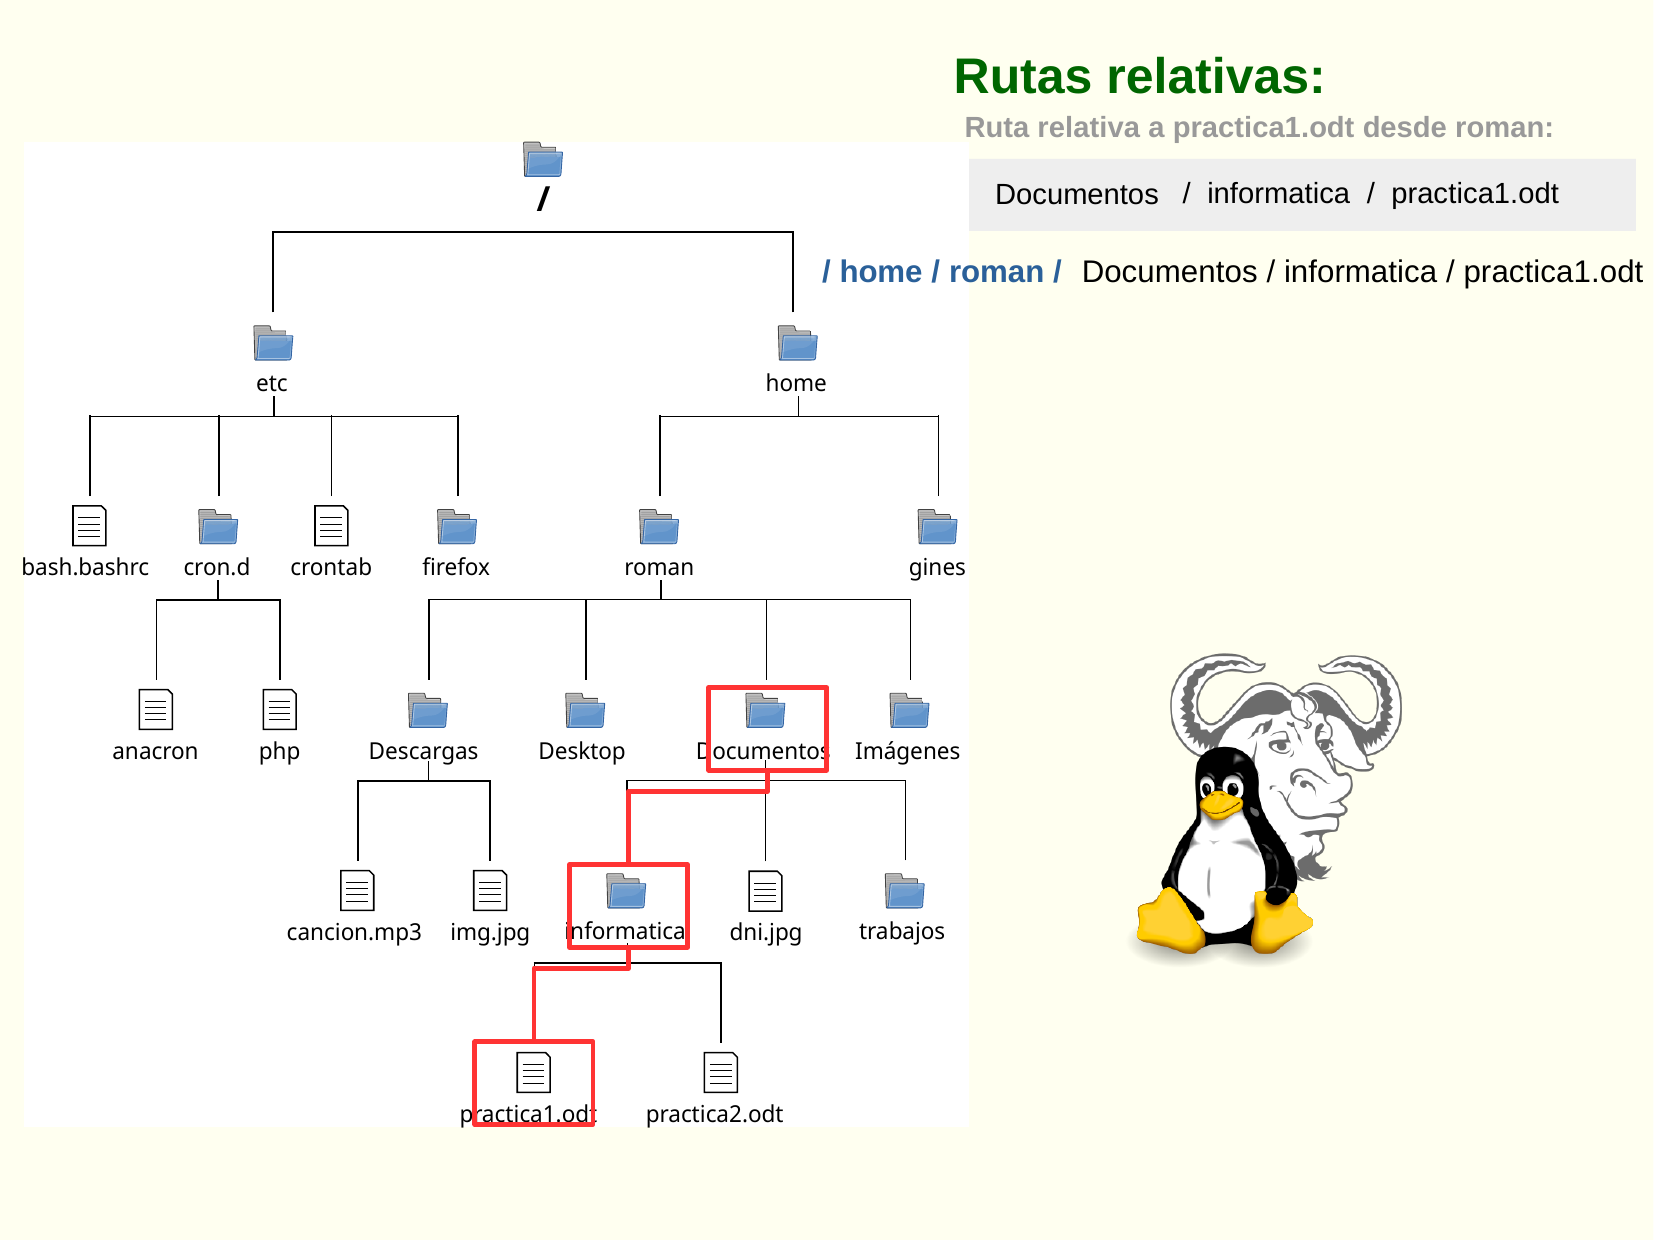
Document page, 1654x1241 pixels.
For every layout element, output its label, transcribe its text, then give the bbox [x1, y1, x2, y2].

text_box practica1.odt [1376, 169, 1575, 223]
picture [1125, 653, 1402, 968]
text_box / [1167, 169, 1206, 224]
text_box Rutas relativas: [938, 41, 1342, 112]
text_box [969, 158, 1636, 231]
text_box Documentos [980, 170, 1175, 225]
picture [23, 141, 969, 1128]
text_box Documentos / informatica / practica1.odt [1086, 247, 1654, 301]
text_box Ruta relativa a practica1.odt desde roman: [949, 103, 1570, 152]
text_box / home / roman / [807, 247, 1086, 301]
text_box / [1352, 169, 1390, 224]
text_box informatica [1192, 169, 1352, 223]
